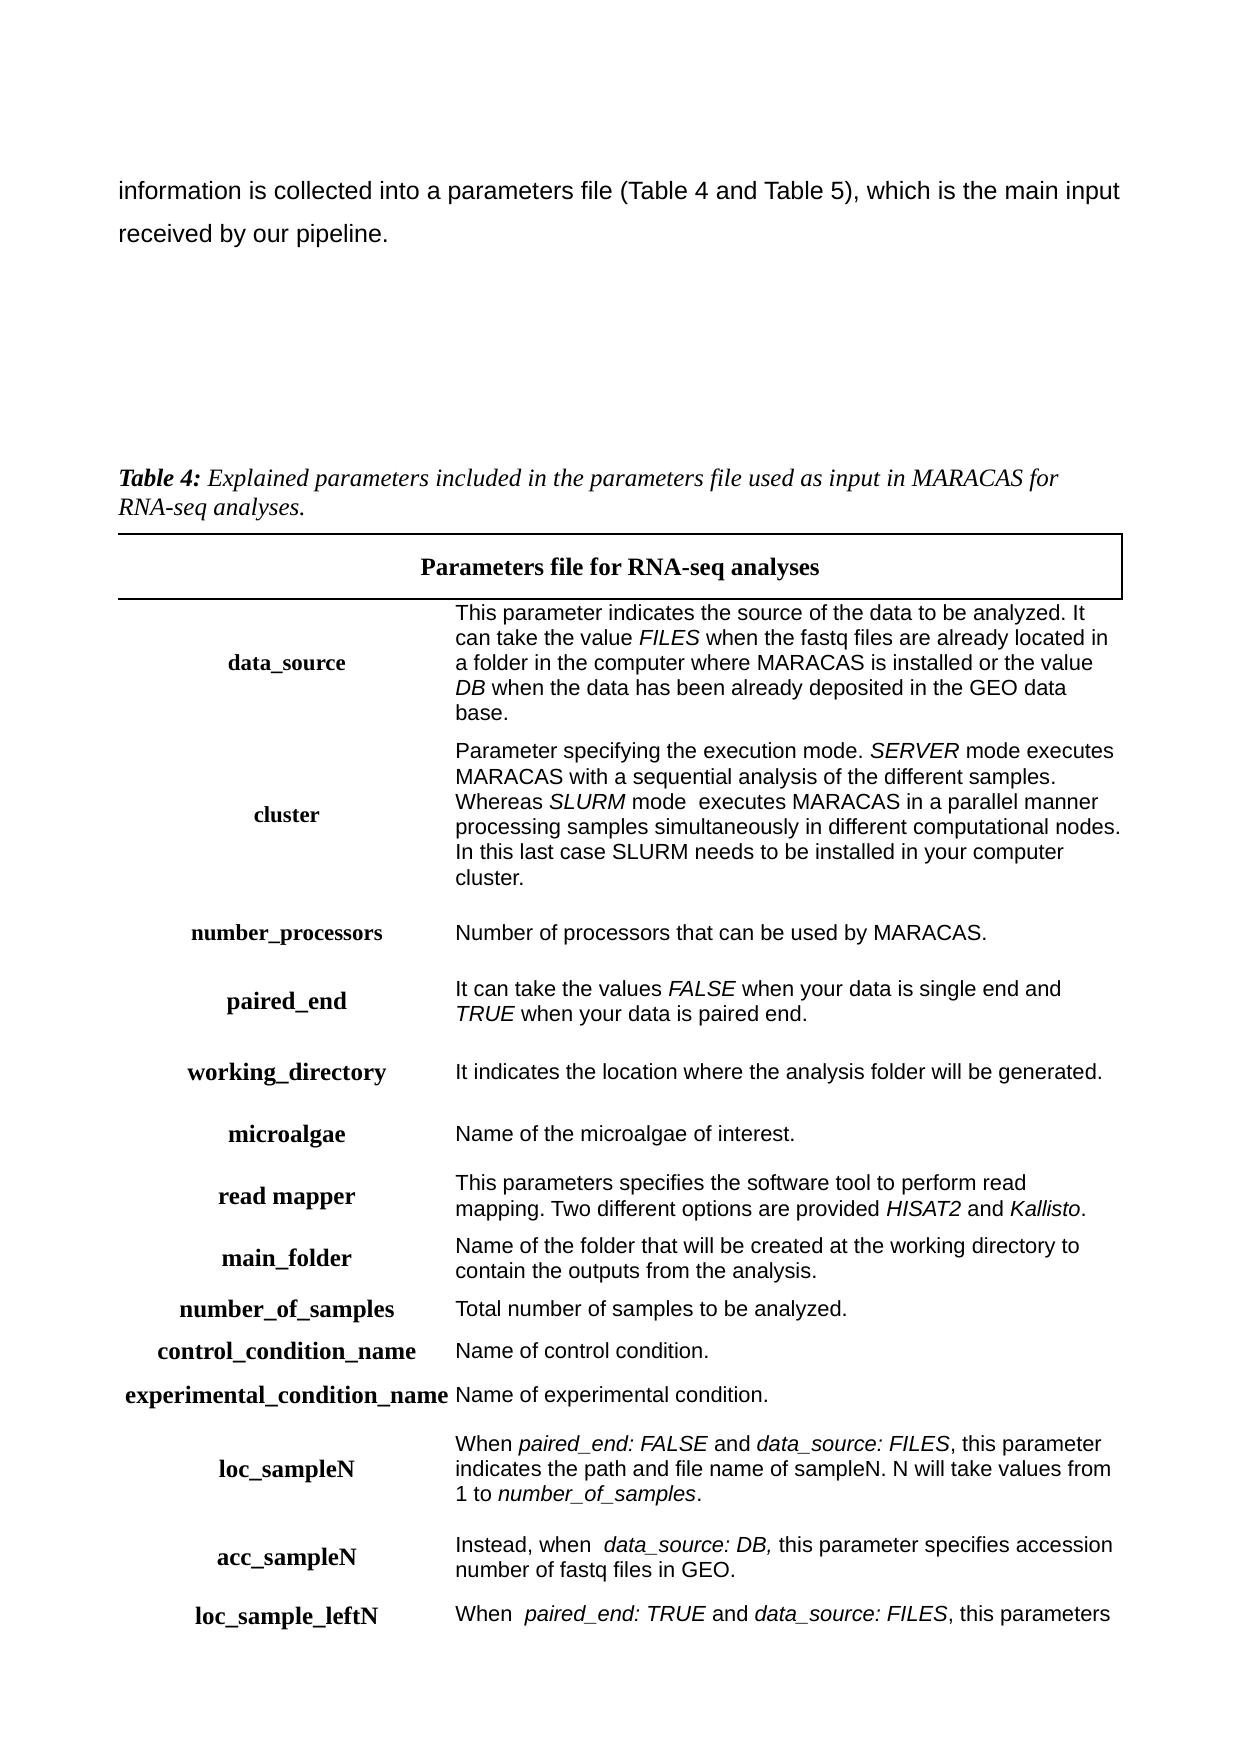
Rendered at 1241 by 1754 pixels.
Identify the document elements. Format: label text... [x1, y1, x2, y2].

table_cell When paired_end: TRUE and data_source: FILES, this parameters [455, 1595, 1122, 1636]
table_cell acc_sampleN [118, 1519, 455, 1595]
text information is collected into a parameters file (Table 4 and Table 5), which is the main input received by our pipeline. [118, 176, 1122, 248]
table_cell main_folder [118, 1228, 455, 1288]
table_cell Name of the microalgae of interest. [455, 1104, 1122, 1163]
table_cell It can take the values FALSE when your data is single end and TRUE when your data is paired end. [455, 963, 1122, 1039]
table_cell read mapper [118, 1163, 455, 1228]
table_cell loc_sample_leftN [118, 1595, 455, 1636]
table_cell experimental_condition_name [118, 1371, 455, 1418]
table_cell Name of the folder that will be created at the working directory to contain the outputs from the analysis. [455, 1228, 1122, 1288]
table_cell number_of_samples [118, 1288, 455, 1329]
table_cell cluster [118, 726, 455, 903]
table_cell paired_end [118, 963, 455, 1039]
table_cell control_condition_name [118, 1330, 455, 1371]
table_cell Parameter specifying the execution mode. SERVER mode executes MARACAS with a sequential analysis of the different samples. Whereas SLURM mode executes MARACAS in a parallel manner processing samples simultaneously in different computational nodes. In this last case SLURM needs to be installed in your computer cluster. [455, 726, 1122, 903]
table_cell Name of control condition. [455, 1330, 1122, 1371]
table_cell number_processors [118, 903, 455, 962]
text Table 4: Explained parameters included in the parameters file used as input in MARACAS for RNA-seq analyses. [118, 463, 1122, 520]
table_cell Total number of samples to be analyzed. [455, 1288, 1122, 1329]
table_cell This parameters specifies the software tool to perform read mapping. Two different options are provided HISAT2 and Kallisto. [455, 1163, 1122, 1228]
table_cell loc_sampleN [118, 1418, 455, 1518]
table_cell It indicates the location where the analysis folder will be generated. [455, 1039, 1122, 1104]
table_cell Number of processors that can be used by MARACAS. [455, 903, 1122, 962]
table_cell Instead, when data_source: DB, this parameter specifies accession number of fastq files in GEO. [455, 1519, 1122, 1595]
table_header Parameters file for RNA-seq analyses [118, 535, 1121, 598]
table_cell Name of experimental condition. [455, 1371, 1122, 1418]
table_cell working_directory [118, 1039, 455, 1104]
table_cell This parameter indicates the source of the data to be analyzed. It can take the value FILES when the fastq files are already located in a folder in the computer where MARACAS is installed or the value DB when the data has been already deposited in the GEO data base. [455, 600, 1122, 726]
table_cell When paired_end: FALSE and data_source: FILES, this parameter indicates the path and file name of sampleN. N will take values from 1 to number_of_samples. [455, 1418, 1122, 1518]
table_cell data_source [118, 600, 455, 726]
table_cell microalgae [118, 1104, 455, 1163]
